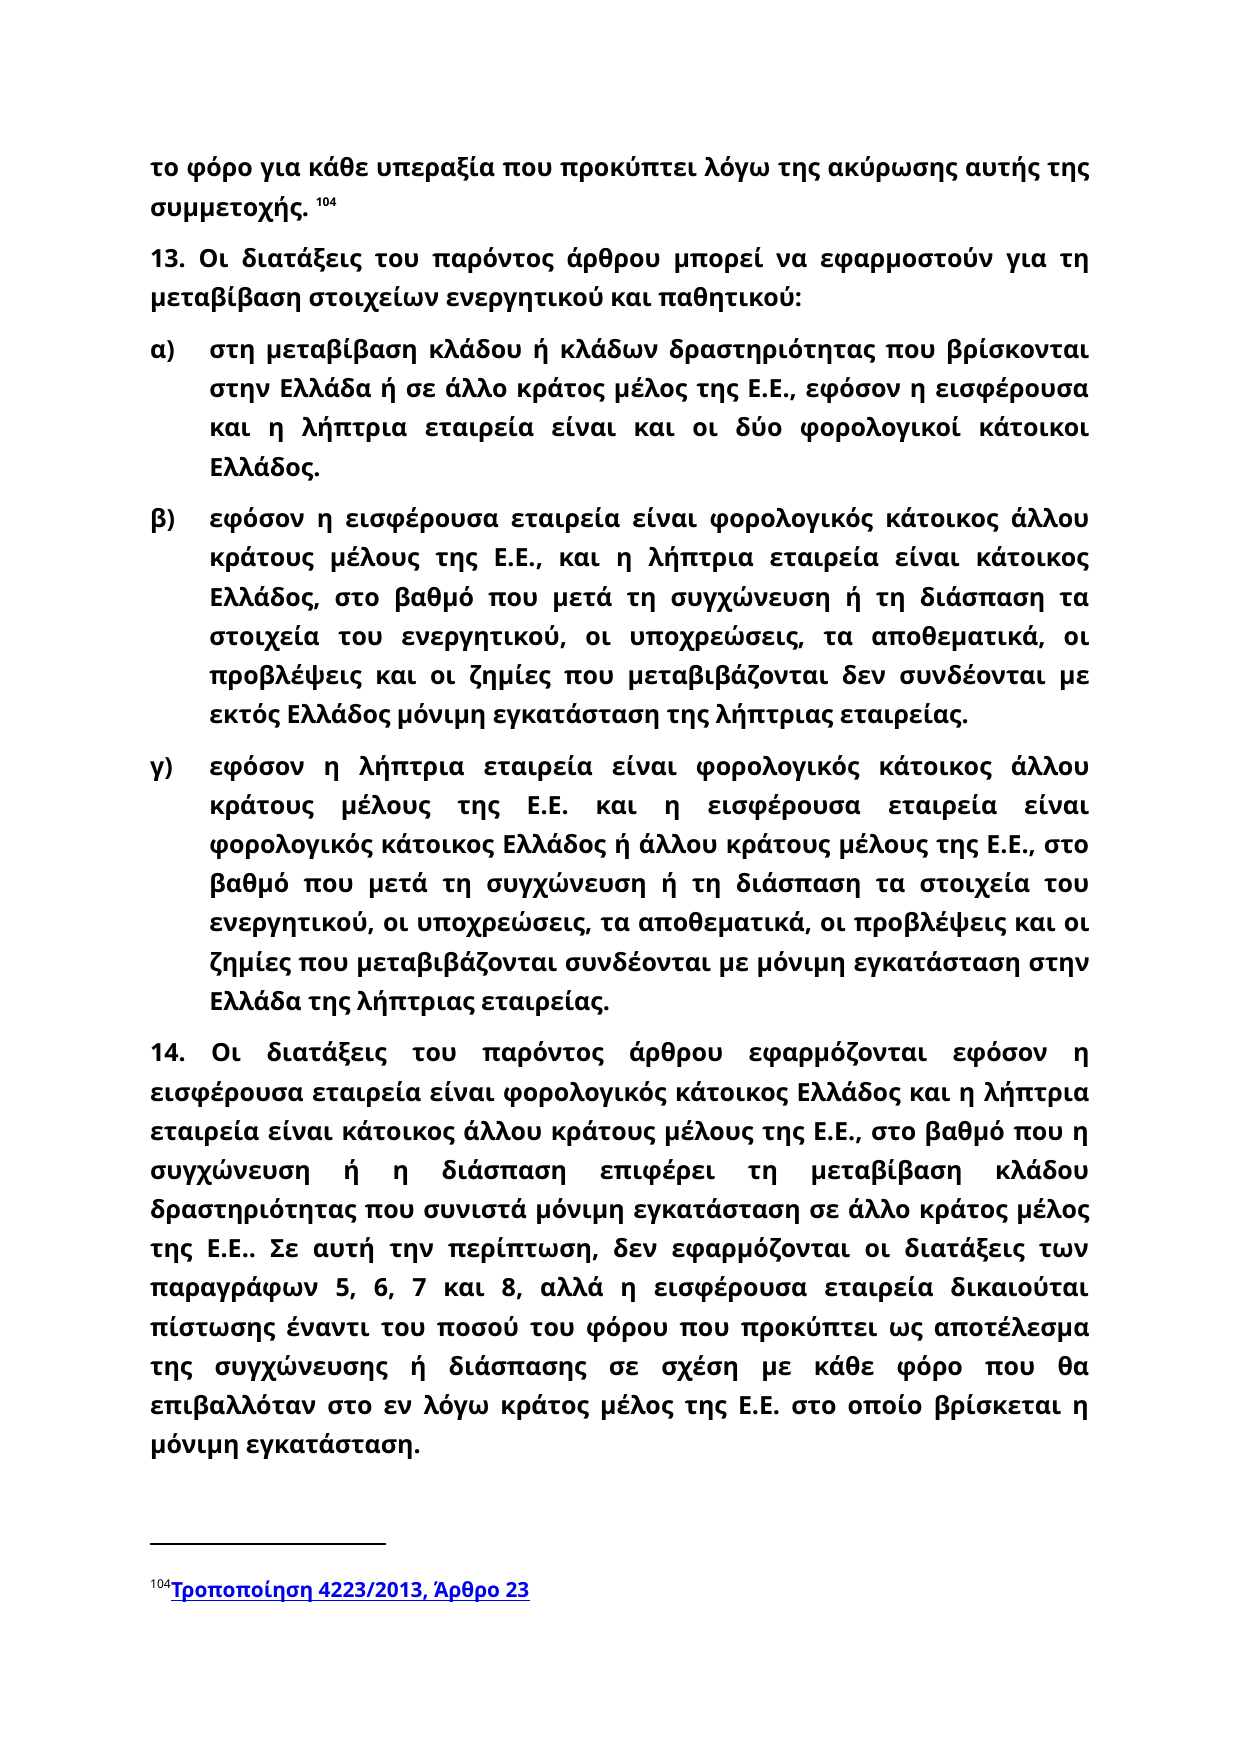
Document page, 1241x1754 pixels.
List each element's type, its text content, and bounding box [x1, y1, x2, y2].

list γ) εφόσον η λήπτρια εταιρεία είναι φορολογικός κάτοικος άλλου κράτους μέλους της Ε.Ε. και η εισφέρουσα εταιρεία είναι φορολογικός κάτοικος Ελλάδος ή άλλου κράτους μέλους της Ε.Ε., στο βαθμό που μετά τη συγχώνευση ή τη διάσπαση τα στοιχεία του ενεργητικού, οι υποχρεώσεις, τα αποθεματικά, οι προβλέψεις και οι ζημίες που μεταβιβάζονται συνδέονται με μόνιμη εγκατάσταση στην Ελλάδα της λήπτριας εταιρείας. [150, 748, 1090, 1017]
list β) εφόσον η εισφέρουσα εταιρεία είναι φορολογικός κάτοικος άλλου κράτους μέλους της Ε.Ε., και η λήπτρια εταιρεία είναι κάτοικος Ελλάδος, στο βαθμό που μετά τη συγχώνευση ή τη διάσπαση τα στοιχεία του ενεργητικού, οι υποχρεώσεις, τα αποθεματικά, οι προβλέψεις και οι ζημίες που μεταβιβάζονται δεν συνδέονται με εκτός Ελλάδος μόνιμη εγκατάσταση της λήπτριας εταιρείας. [150, 501, 1090, 731]
text 14. Οι διατάξεις του παρόντος άρθρου εφαρμόζονται εφόσον η εισφέρουσα εταιρεία είναι φορολογικός κάτοικος Ελλάδος και η λήπτρια εταιρεία είναι κάτοικος άλλου κράτους μέλους της Ε.Ε., στο βαθμό που η συγχώνευση ή η διάσπαση επιφέρει τη μεταβίβαση κλάδου δραστηριότητας που συνιστά μόνιμη εγκατάσταση σε άλλο κράτος μέλος της Ε.Ε.. Σε αυτή την περίπτωση, δεν εφαρμόζονται οι διατάξεις των παραγράφων 5, 6, 7 και 8, αλλά η εισφέρουσα εταιρεία δικαιούται πίστωσης έναντι του ποσού του φόρου που προκύπτει ως αποτέλεσμα της συγχώνευσης ή διάσπασης σε σχέση με κάθε φόρο που θα επιβαλλόταν στο εν λόγω κράτος μέλος της Ε.Ε. στο οποίο βρίσκεται η μόνιμη εγκατάσταση. [150, 1035, 1090, 1461]
text Τροποποίηση 4223/2013, Άρθρο 23 [150, 1576, 1090, 1604]
text 13. Οι διατάξεις του παρόντος άρθρου μπορεί να εφαρμοστούν για τη μεταβίβαση στοιχείων ενεργητικού και παθητικού: [150, 241, 1090, 314]
list α) στη μεταβίβαση κλάδου ή κλάδων δραστηριότητας που βρίσκονται στην Ελλάδα ή σε άλλο κράτος μέλος της Ε.Ε., εφόσον η εισφέρουσα και η λήπτρια εταιρεία είναι και οι δύο φορολογικοί κάτοικοι Ελλάδος. [150, 332, 1090, 483]
text το φόρο για κάθε υπεραξία που προκύπτει λόγω της ακύρωσης αυτής της συμμετοχής. [150, 150, 1090, 223]
